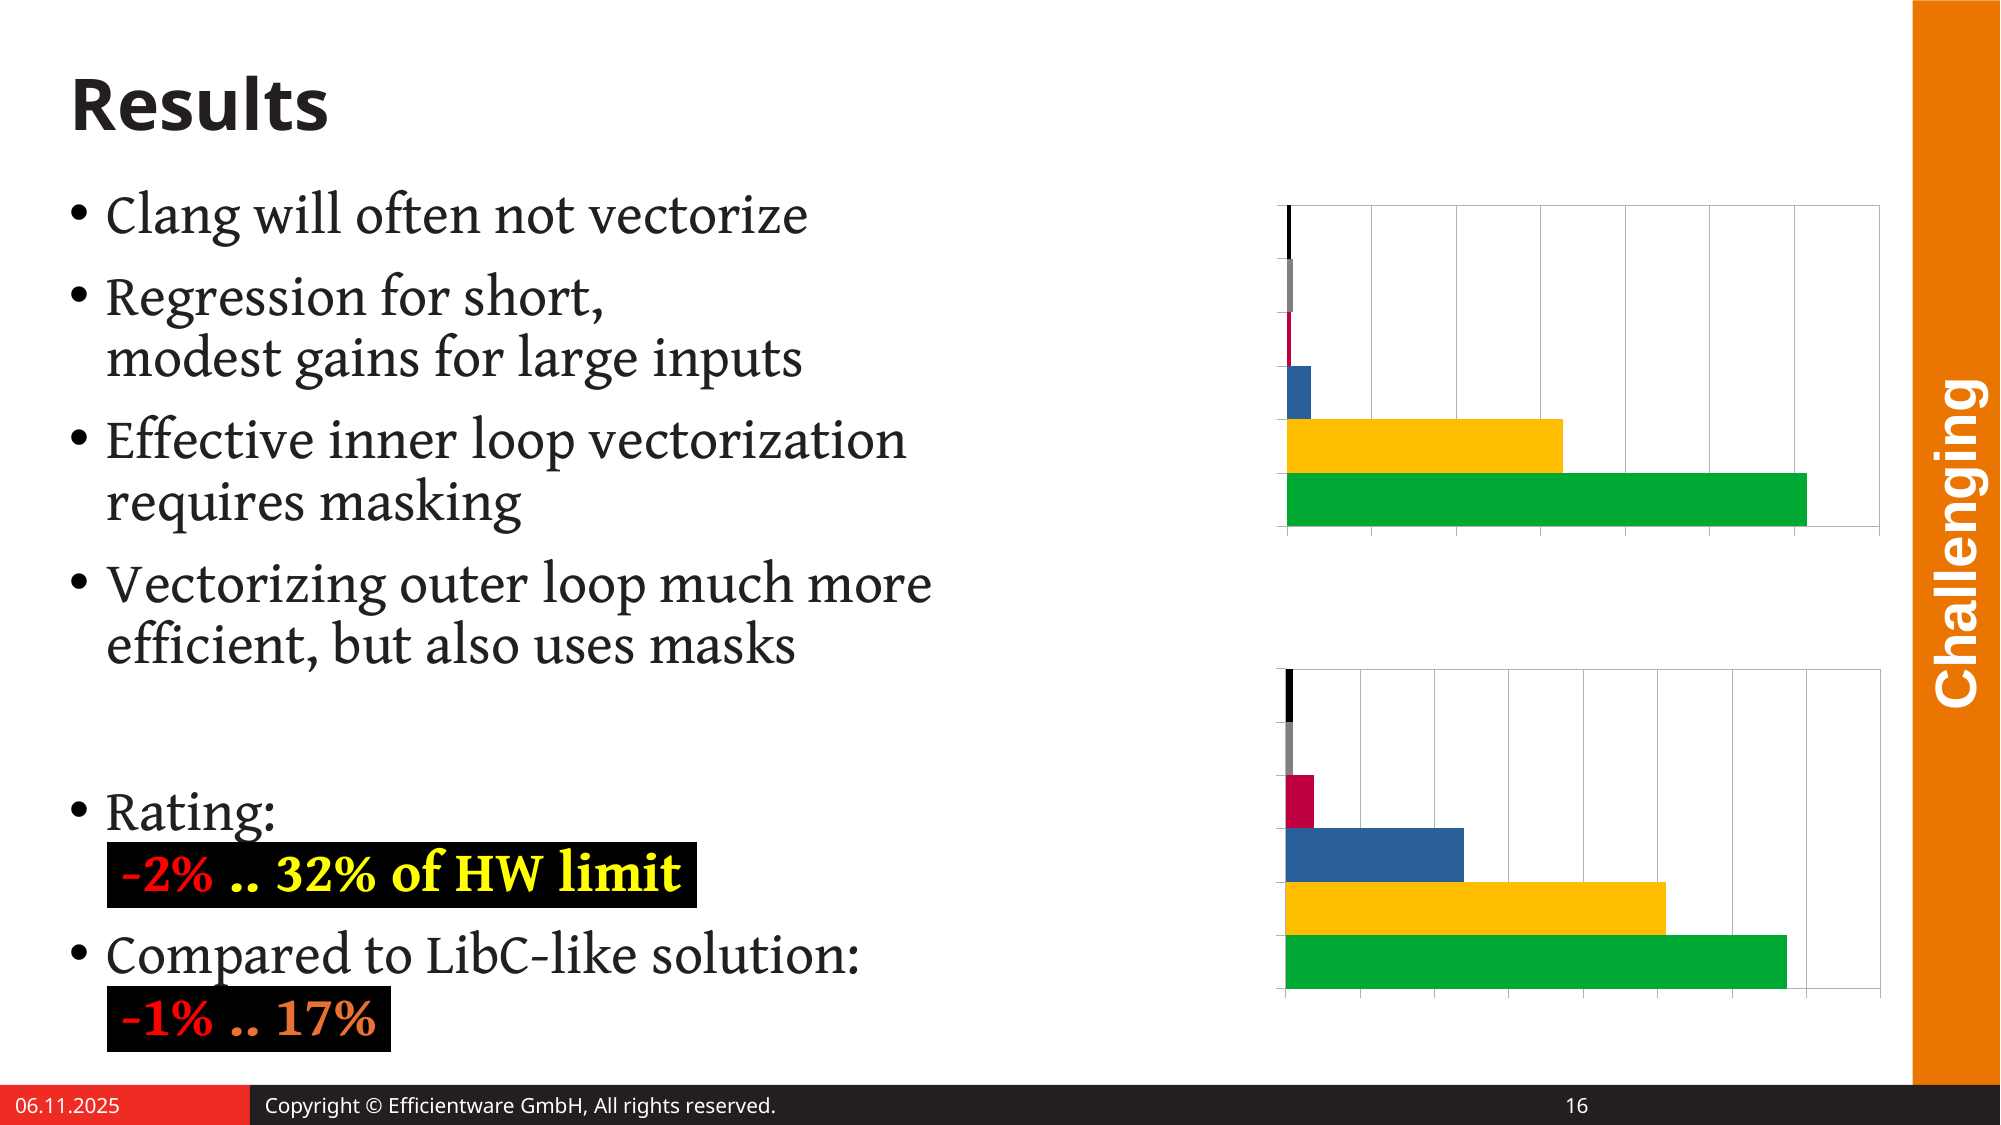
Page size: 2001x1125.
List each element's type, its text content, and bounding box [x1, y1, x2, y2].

picture [1012, 588, 1912, 1043]
text_box Challenging [1912, 0, 2000, 1084]
slide_number [1550, 1084, 2000, 1125]
slide_number 06.11.2025 [0, 1084, 249, 1125]
title Results [55, 52, 1945, 156]
footer Copyright © Efficientware GmbH, All rights reserved. [249, 1084, 1550, 1125]
picture [1012, 156, 1912, 581]
list Clang will often not vectorize Regression for short, modest gains for large inputs Effective inner loop vectorization requires masking Vectorizing outer loop much more efficient, but also uses masks Rating: -2% .. 32% of HW limit Compared to LibC-like solution: -1% .. 17% [55, 176, 983, 1063]
